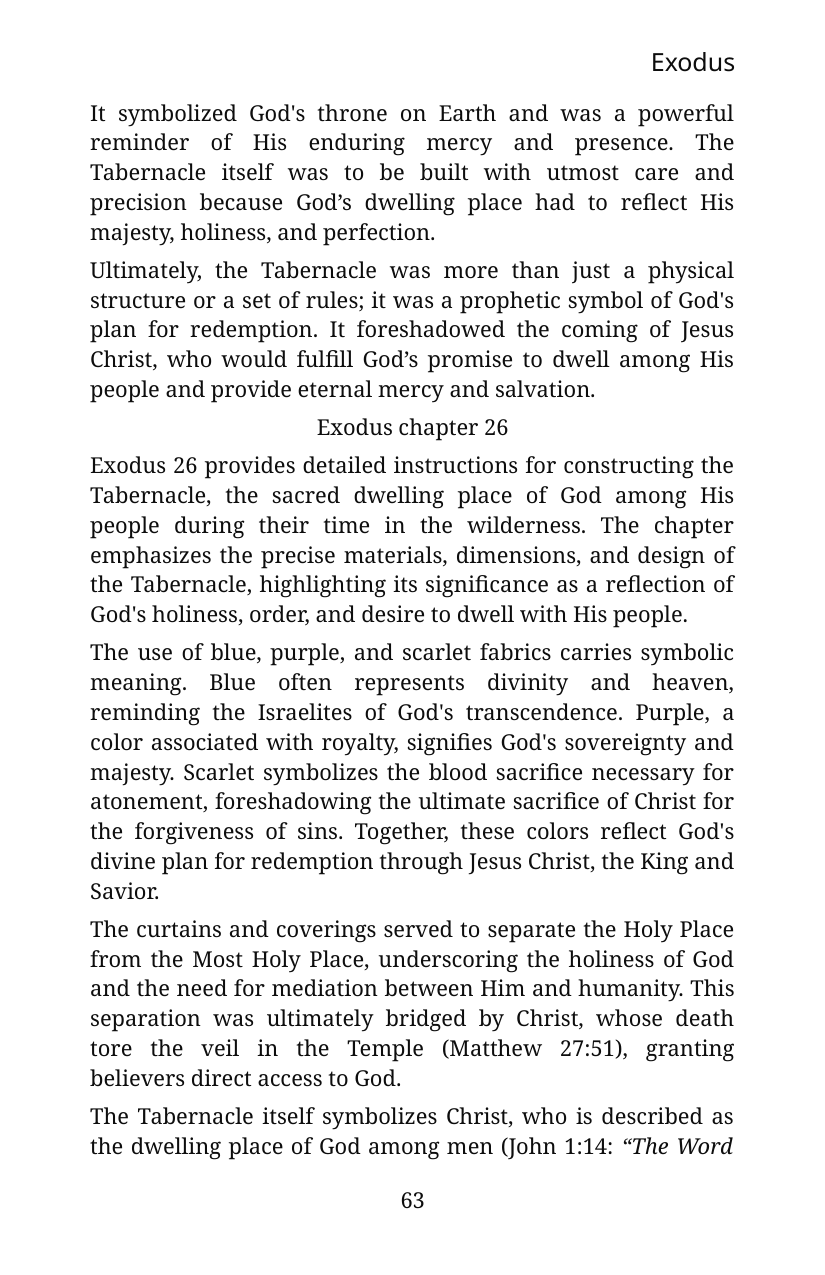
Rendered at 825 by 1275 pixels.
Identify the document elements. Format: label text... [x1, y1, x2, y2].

text Exodus 26 provides detailed instructions for constructing the Tabernacle, the sacred dwelling place of God among His people during their time in the wilderness. The chapter emphasizes the precise materials, dimensions, and design of the Tabernacle, highlighting its significance as a reflection of God's holiness, order, and desire to dwell with His people. [90, 450, 735, 629]
text Exodus chapter 26 [90, 412, 735, 442]
text The curtains and coverings served to separate the Holy Place from the Most Holy Place, underscoring the holiness of God and the need for mediation between Him and humanity. This separation was ultimately bridged by Christ, whose death tore the veil in the Temple (Matthew 27:51), granting believers direct access to God. [90, 914, 735, 1092]
text The Tabernacle itself symbolizes Christ, who is described as the dwelling place of God among men (John 1:14: “The Word [90, 1101, 735, 1160]
text It symbolized God's throne on Earth and was a powerful reminder of His enduring mercy and presence. The Tabernacle itself was to be built with utmost care and precision because God’s dwelling place had to reflect His majesty, holiness, and perfection. [90, 97, 735, 246]
text The use of blue, purple, and scarlet fabrics carries symbolic meaning. Blue often represents divinity and heaven, reminding the Israelites of God's transcendence. Purple, a color associated with royalty, signifies God's sovereignty and majesty. Scarlet symbolizes the blood sacrifice necessary for atonement, foreshadowing the ultimate sacrifice of Christ for the forgiveness of sins. Together, these colors reflect God's divine plan for redemption through Jesus Christ, the King and Savior. [90, 637, 735, 905]
text Ultimately, the Tabernacle was more than just a physical structure or a set of rules; it was a prophetic symbol of God's plan for redemption. It foreshadowed the coming of Jesus Christ, who would fulfill God’s promise to dwell among His people and provide eternal mercy and salvation. [90, 255, 735, 404]
